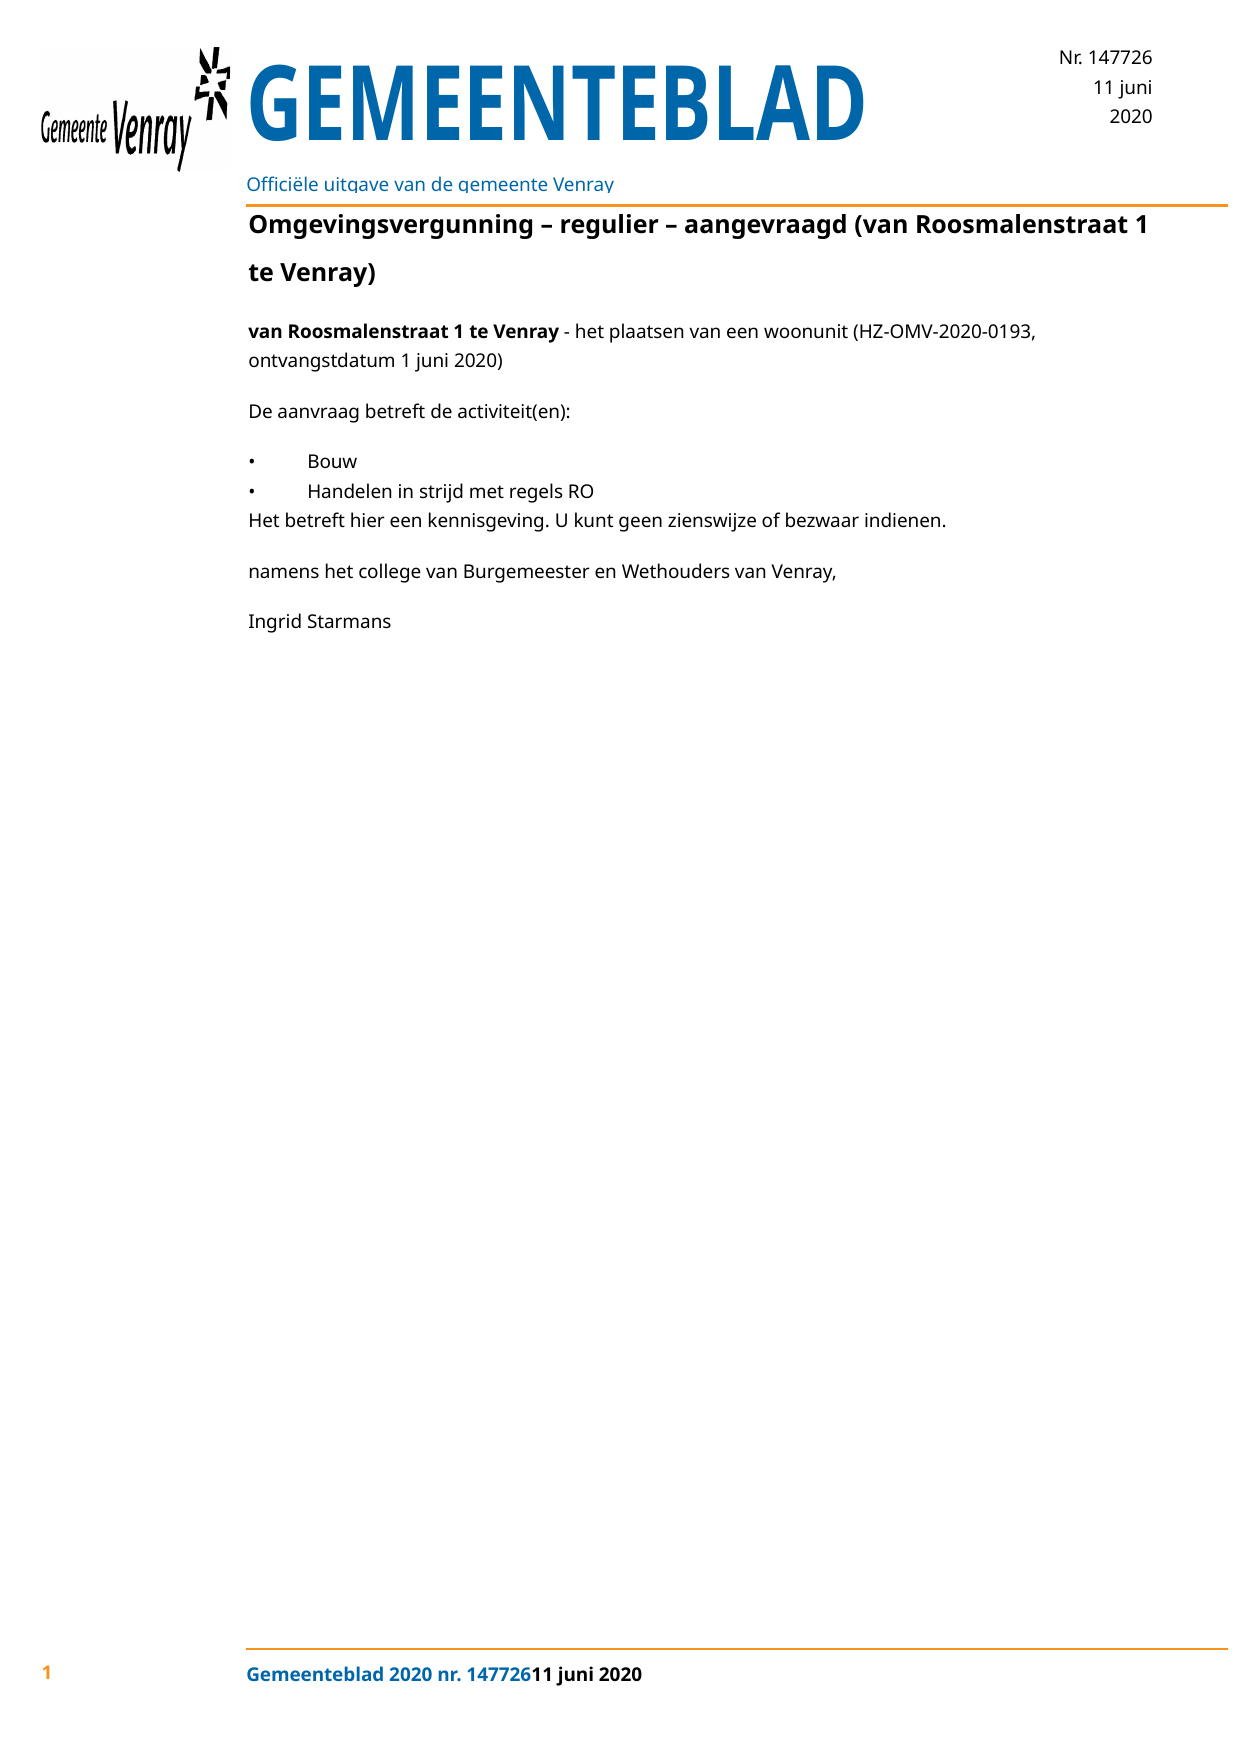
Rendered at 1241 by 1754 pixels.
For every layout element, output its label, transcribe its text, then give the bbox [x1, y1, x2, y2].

list Bouw [248, 448, 1152, 474]
text De aanvraag betreft de activiteit(en): [248, 398, 1152, 424]
text van Roosmalenstraat 1 te Venray - het plaatsen van een woonunit (HZ-OMV-2020-0193, ontvangstdatum 1 juni 2020) [248, 318, 1152, 373]
text Omgevingsvergunning – regulier – aangevraagd (van Roosmalenstraat 1 te Venray) [248, 207, 1152, 288]
text Het betreft hier een kennisgeving. U kunt geen zienswijze of bezwaar indienen. [248, 507, 1152, 533]
text Ingrid Starmans [248, 608, 1152, 634]
picture [41, 47, 231, 172]
list Handelen in strijd met regels RO [248, 478, 1152, 504]
text namens het college van Burgemeester en Wethouders van Venray, [248, 558, 1152, 584]
